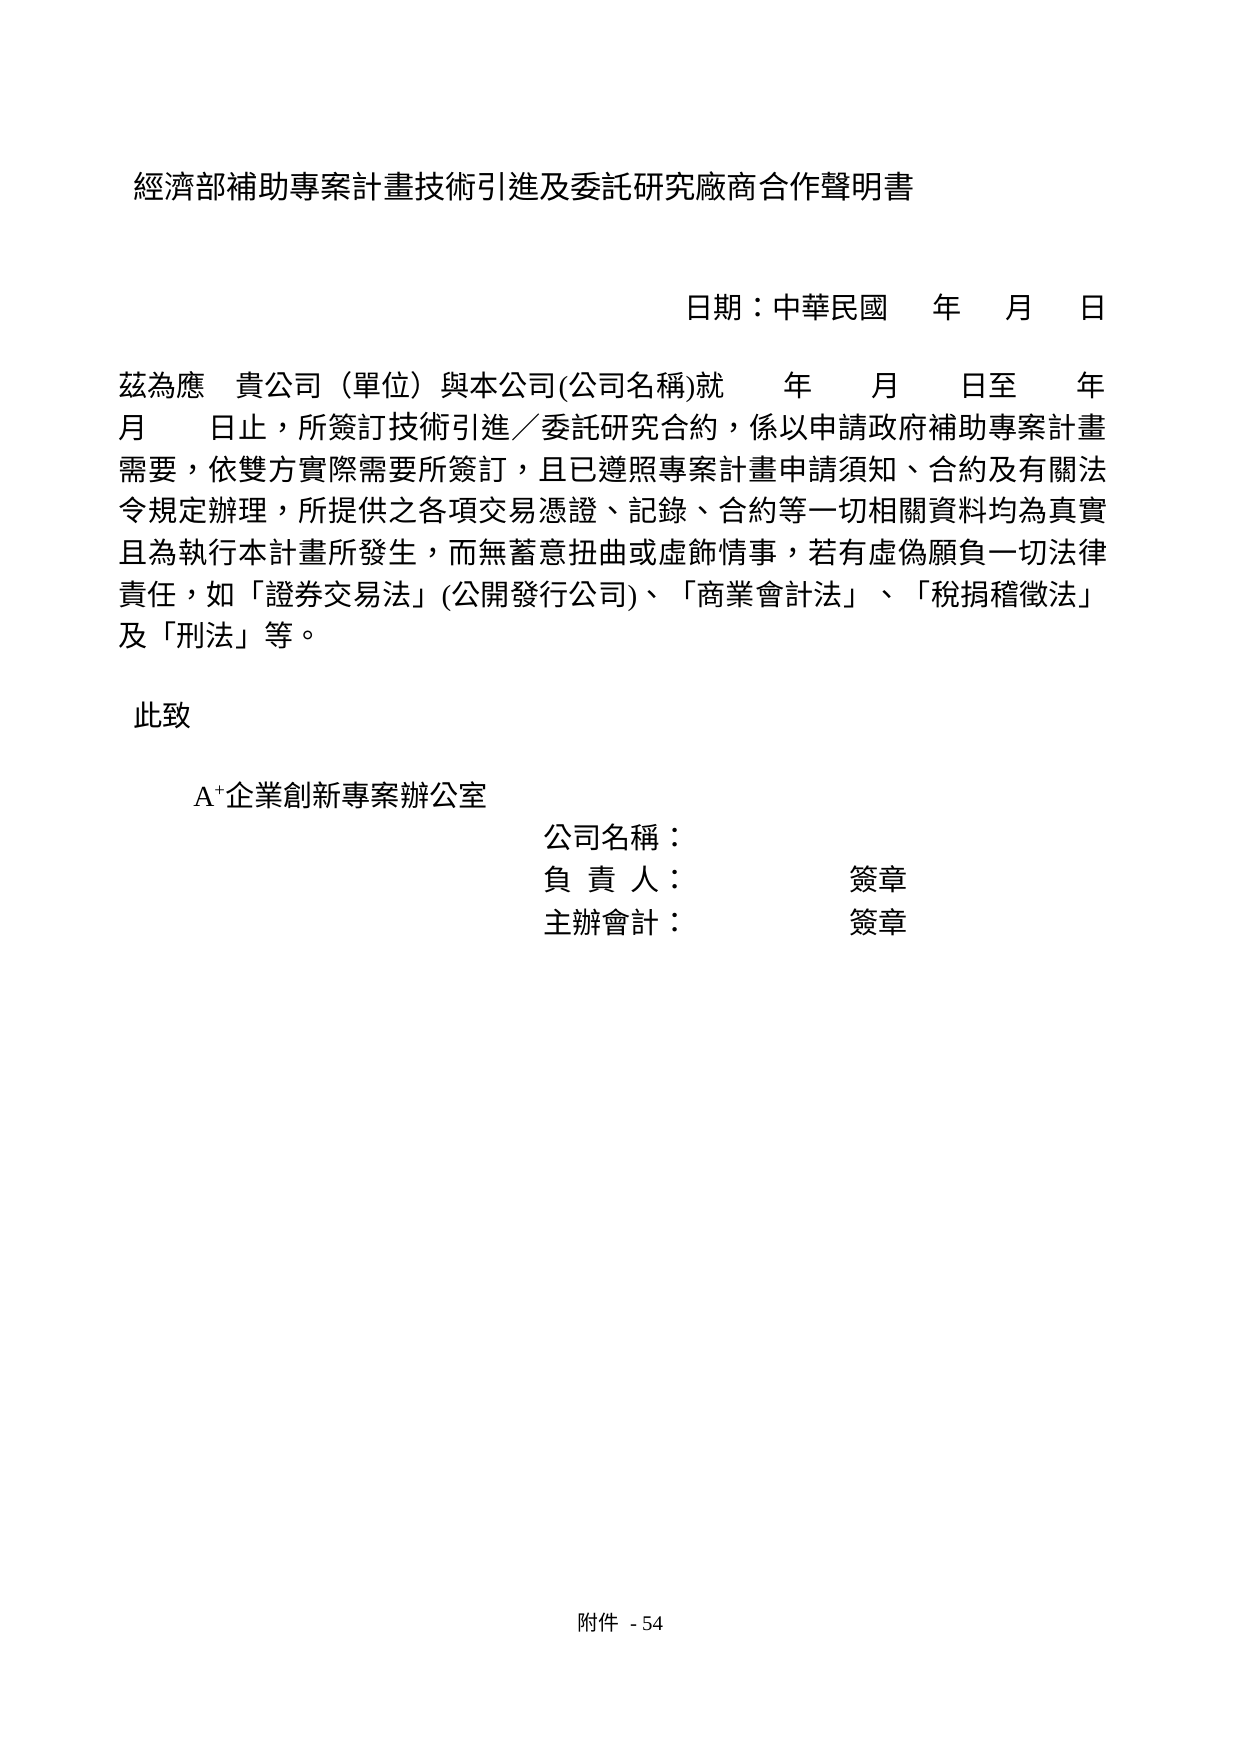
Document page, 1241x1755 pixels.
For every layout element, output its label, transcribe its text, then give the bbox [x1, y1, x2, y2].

text 主辦會計： 簽章 [193, 899, 1107, 941]
text 此致 [133, 692, 1107, 735]
text 日期：中華民國 年 月 日 [118, 288, 1107, 326]
text 茲為應 貴公司（單位）與本公司(公司名稱)就 年 月 日至 年 月 日止，所簽訂技術引進／委託研究合約，係以申請政府補助專案計畫需要，依雙方實際需要所簽訂，且已遵照專案計畫申請須知、合約及有關法令規定辦理，所提供之各項交易憑證、記錄、合約等一切相關資料均為真實且為執行本計畫所發生，而無蓄意扭曲或虛飾情事，若有虛偽願負一切法律責任，如「證券交易法」(公開發行公司)、「商業會計法」、「稅捐稽徵法」及「刑法」等。 [118, 363, 1107, 655]
text 負 責 人： 簽章 [193, 857, 1107, 899]
text A+企業創新專案辦公室 [193, 772, 1107, 814]
text 經濟部補助專案計畫技術引進及委託研究廠商合作聲明書 [133, 162, 1107, 207]
text 公司名稱： [193, 814, 1107, 857]
